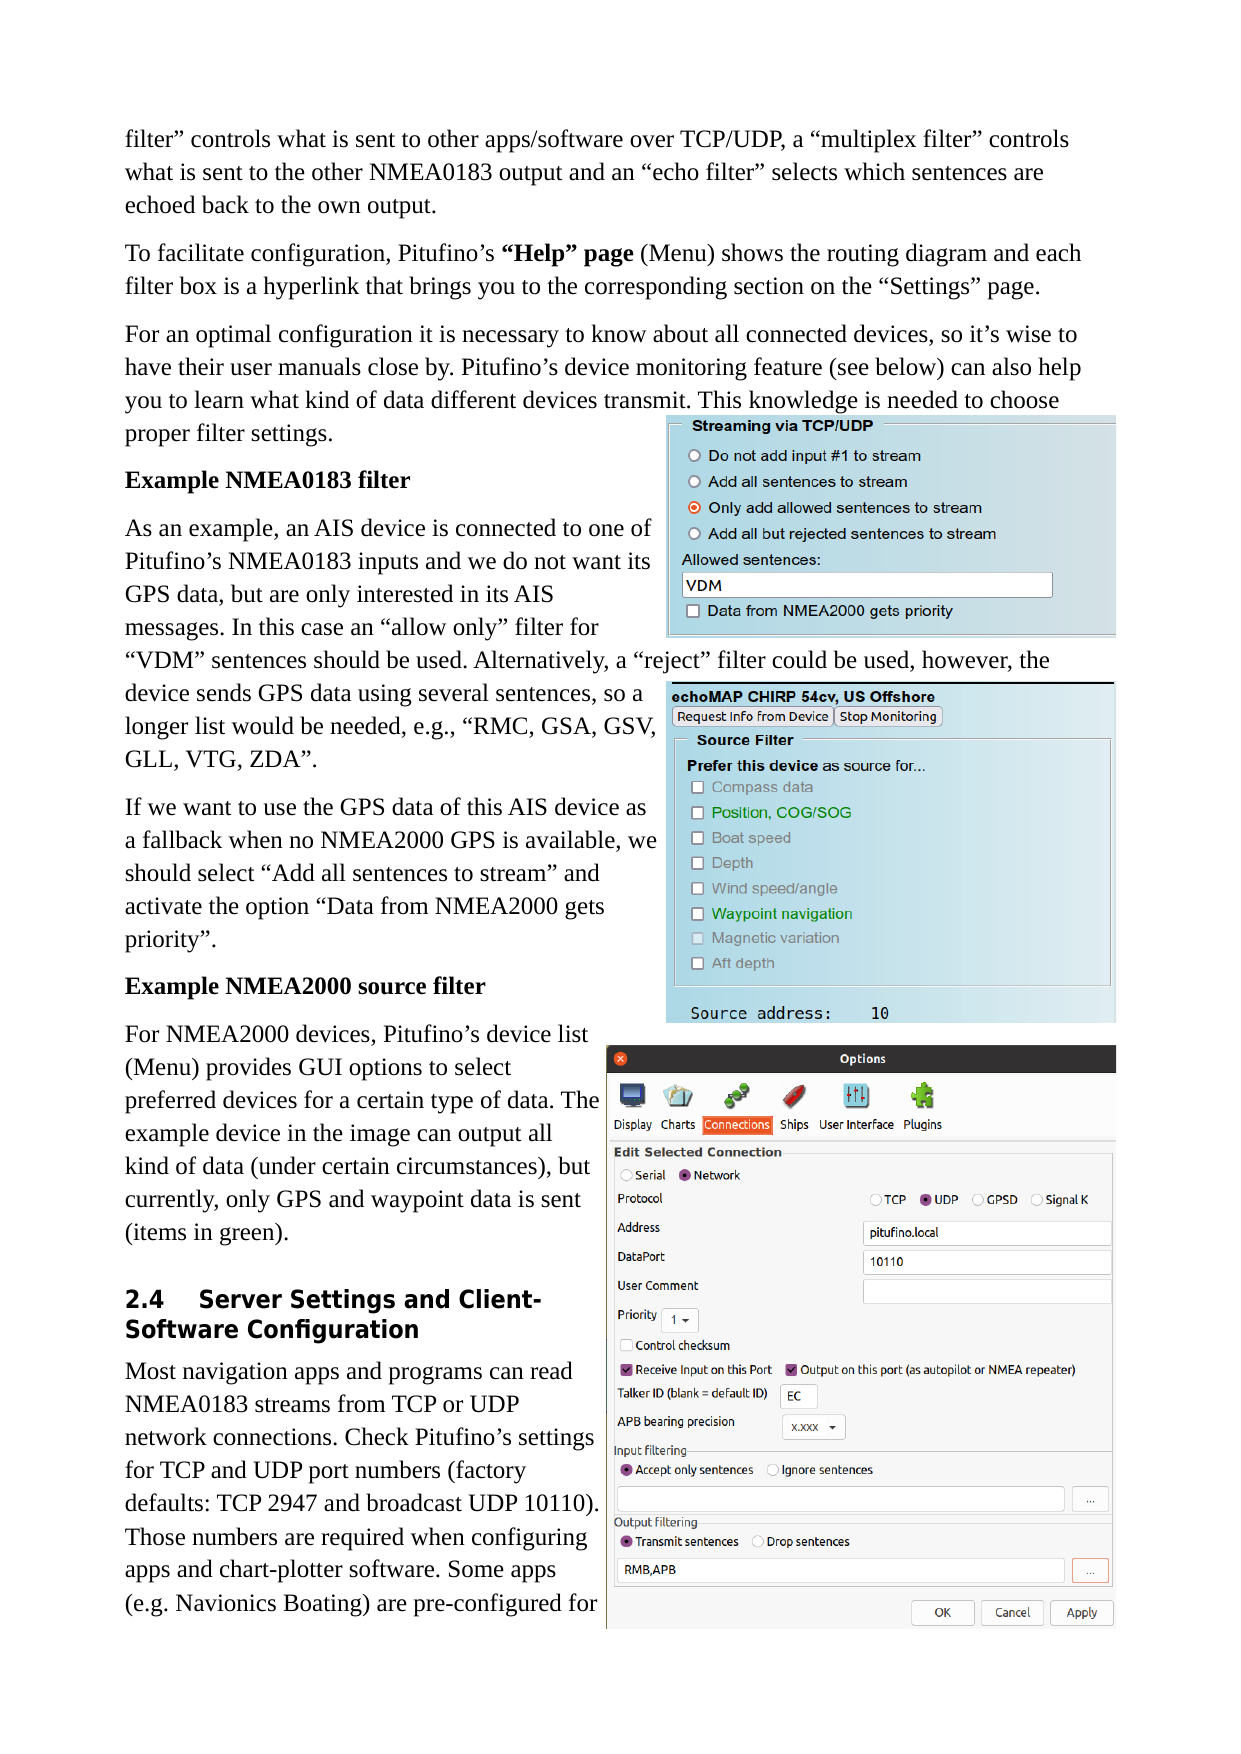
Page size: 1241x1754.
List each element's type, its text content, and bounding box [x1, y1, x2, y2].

text As an example, an AIS device is connected to one of Pitufino’s NMEA0183 inputs and we do not want its GPS data, but are only interested in its AIS messages. In this case an “allow only” filter for “VDM” sentences should be used. Alternatively, a “reject” filter could be used, however, the device sends GPS data using several sentences, so a longer list would be needed, e.g., “RMC, GSA, GSV, GLL, VTG, ZDA”. [124, 513, 1116, 773]
subtitle Server Settings and Client-Software Configuration [124, 1286, 606, 1344]
text If we want to use the GPS data of this AIS device as a fallback when no NMEA2000 GPS is available, we should select “Add all sentences to stream” and activate the option “Data from NMEA2000 gets priority”. [124, 792, 666, 953]
picture [606, 1045, 1117, 1629]
text Example NMEA2000 source filter [124, 971, 666, 1000]
text For NMEA2000 devices, Pitufino’s device list (Menu) provides GUI options to select preferred devices for a certain type of data. The example device in the image can output all kind of data (under certain circumstances), but currently, only GPS and waypoint data is sent (items in green). [124, 1019, 1116, 1246]
text Most navigation apps and programs can read NMEA0183 streams from TCP or UDP network connections. Check Pitufino’s settings for TCP and UDP port numbers (factory defaults: TCP 2947 and broadcast UDP 10110). Those numbers are required when configuring apps and chart-plotter software. Some apps (e.g. Navionics Boating) are pre-configured for [124, 1356, 606, 1616]
text filter” controls what is sent to other apps/software over TCP/UDP, a “multiplex filter” controls what is sent to the other NMEA0183 output and an “echo filter” selects which sentences are echoed back to the own output. [124, 124, 1116, 219]
text Example NMEA0183 filter [124, 465, 666, 494]
picture [666, 415, 1117, 638]
text For an optimal configuration it is necessary to know about all connected devices, so it’s wise to have their user manuals close by. Pitufino’s device monitoring feature (see below) can also help you to learn what kind of data different devices transmit. This knowledge is needed to choose proper filter settings. [124, 319, 1116, 447]
text To facilitate configuration, Pitufino’s “Help” page (Menu) shows the routing diagram and each filter box is a hyperlink that brings you to the corresponding section on the “Settings” page. [124, 238, 1116, 300]
picture [666, 681, 1117, 1023]
